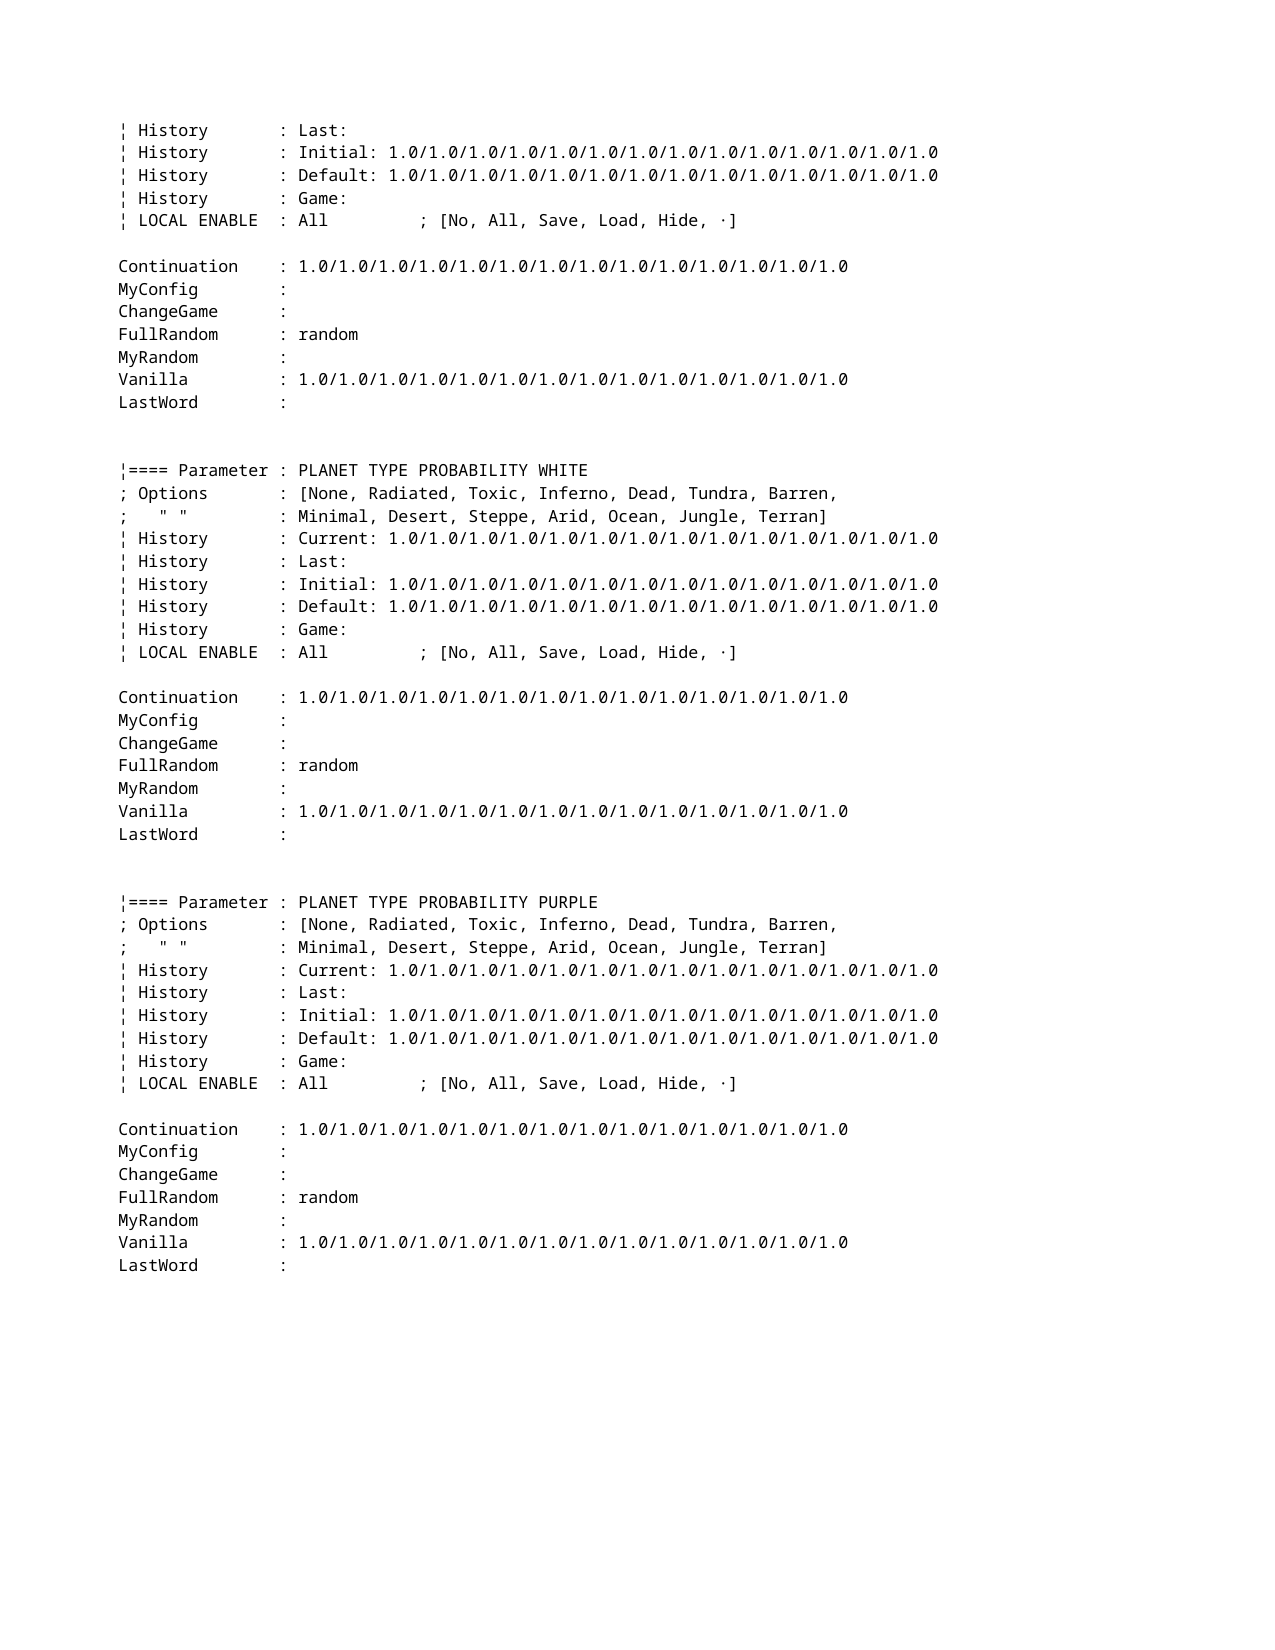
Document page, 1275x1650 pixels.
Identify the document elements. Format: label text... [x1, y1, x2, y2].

text ¦ History : Current: 1.0/1.0/1.0/1.0/1.0/1.0/1.0/1.0/1.0/1.0/1.0/1.0/1.0/1.0 [118, 958, 1157, 981]
text Continuation : 1.0/1.0/1.0/1.0/1.0/1.0/1.0/1.0/1.0/1.0/1.0/1.0/1.0/1.0 [118, 686, 1157, 708]
text ¦ History : Last: [118, 549, 1157, 572]
text ; " " : Minimal, Desert, Steppe, Arid, Ocean, Jungle, Terran] [118, 936, 1157, 958]
text ¦ History : Last: [118, 981, 1157, 1004]
text ¦ LOCAL ENABLE : All ; [No, All, Save, Load, Hide, ·] [118, 640, 1157, 663]
text ChangeGame : [118, 731, 1157, 754]
text MyConfig : [118, 708, 1157, 731]
text MyConfig : [118, 1140, 1157, 1163]
text ; Options : [None, Radiated, Toxic, Inferno, Dead, Tundra, Barren, [118, 481, 1157, 504]
text Continuation : 1.0/1.0/1.0/1.0/1.0/1.0/1.0/1.0/1.0/1.0/1.0/1.0/1.0/1.0 [118, 1117, 1157, 1140]
text ¦==== Parameter : PLANET TYPE PROBABILITY PURPLE [118, 890, 1157, 913]
text ChangeGame : [118, 300, 1157, 322]
text ¦ History : Initial: 1.0/1.0/1.0/1.0/1.0/1.0/1.0/1.0/1.0/1.0/1.0/1.0/1.0/1.0 [118, 1004, 1157, 1026]
text ¦ History : Default: 1.0/1.0/1.0/1.0/1.0/1.0/1.0/1.0/1.0/1.0/1.0/1.0/1.0/1.0 [118, 1026, 1157, 1049]
text ChangeGame : [118, 1163, 1157, 1185]
text Continuation : 1.0/1.0/1.0/1.0/1.0/1.0/1.0/1.0/1.0/1.0/1.0/1.0/1.0/1.0 [118, 254, 1157, 277]
text ¦ History : Game: [118, 1049, 1157, 1072]
text ¦ LOCAL ENABLE : All ; [No, All, Save, Load, Hide, ·] [118, 209, 1157, 232]
text Vanilla : 1.0/1.0/1.0/1.0/1.0/1.0/1.0/1.0/1.0/1.0/1.0/1.0/1.0/1.0 [118, 799, 1157, 822]
text FullRandom : random [118, 1185, 1157, 1208]
text ¦ History : Game: [118, 186, 1157, 209]
text FullRandom : random [118, 322, 1157, 345]
text Vanilla : 1.0/1.0/1.0/1.0/1.0/1.0/1.0/1.0/1.0/1.0/1.0/1.0/1.0/1.0 [118, 1231, 1157, 1253]
text LastWord : [118, 391, 1157, 413]
text ¦ History : Game: [118, 618, 1157, 640]
text ¦==== Parameter : PLANET TYPE PROBABILITY WHITE [118, 459, 1157, 481]
text LastWord : [118, 822, 1157, 845]
text MyRandom : [118, 777, 1157, 799]
text FullRandom : random [118, 754, 1157, 777]
text ¦ LOCAL ENABLE : All ; [No, All, Save, Load, Hide, ·] [118, 1072, 1157, 1094]
text MyRandom : [118, 1208, 1157, 1231]
text MyRandom : [118, 345, 1157, 368]
text ¦ History : Current: 1.0/1.0/1.0/1.0/1.0/1.0/1.0/1.0/1.0/1.0/1.0/1.0/1.0/1.0 [118, 527, 1157, 549]
text LastWord : [118, 1253, 1157, 1276]
text ¦ History : Initial: 1.0/1.0/1.0/1.0/1.0/1.0/1.0/1.0/1.0/1.0/1.0/1.0/1.0/1.0 [118, 141, 1157, 163]
text ¦ History : Initial: 1.0/1.0/1.0/1.0/1.0/1.0/1.0/1.0/1.0/1.0/1.0/1.0/1.0/1.0 [118, 572, 1157, 595]
text ¦ History : Default: 1.0/1.0/1.0/1.0/1.0/1.0/1.0/1.0/1.0/1.0/1.0/1.0/1.0/1.0 [118, 595, 1157, 618]
text ¦ History : Default: 1.0/1.0/1.0/1.0/1.0/1.0/1.0/1.0/1.0/1.0/1.0/1.0/1.0/1.0 [118, 163, 1157, 186]
text Vanilla : 1.0/1.0/1.0/1.0/1.0/1.0/1.0/1.0/1.0/1.0/1.0/1.0/1.0/1.0 [118, 368, 1157, 391]
text MyConfig : [118, 277, 1157, 300]
text ; " " : Minimal, Desert, Steppe, Arid, Ocean, Jungle, Terran] [118, 504, 1157, 527]
text ; Options : [None, Radiated, Toxic, Inferno, Dead, Tundra, Barren, [118, 913, 1157, 936]
text ¦ History : Last: [118, 118, 1157, 141]
